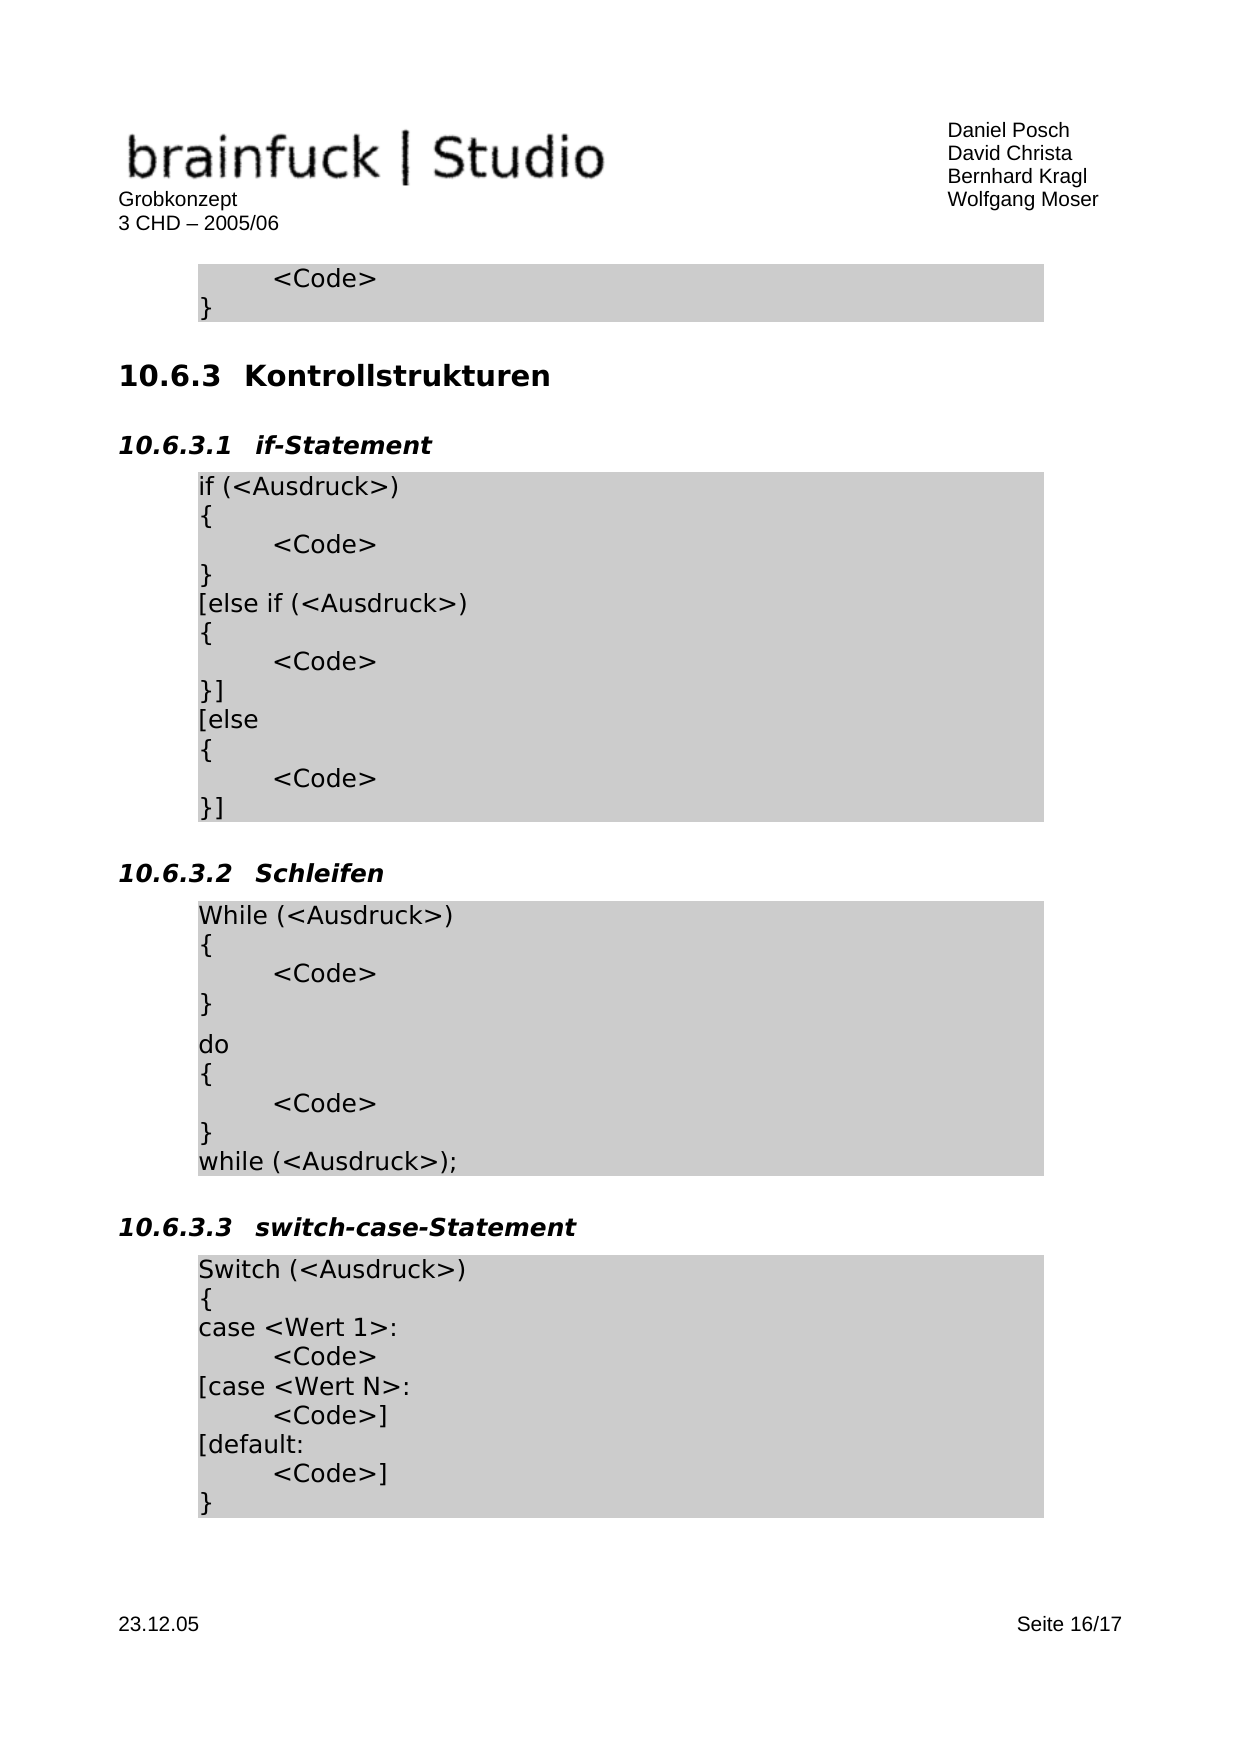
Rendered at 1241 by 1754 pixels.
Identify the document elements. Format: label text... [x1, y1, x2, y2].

text if (<Ausdruck>) { <Code> } [else if (<Ausdruck>) { <Code> }] [else { <Code> }] [198, 472, 1044, 822]
subtitle Schleifen [118, 860, 1122, 889]
text Switch (<Ausdruck>) { case <Wert 1>: <Code> [case <Wert N>: <Code>] [default: <Code>] } [198, 1255, 1044, 1518]
picture [118, 118, 609, 187]
subtitle Kontrollstrukturen [118, 359, 1122, 393]
subtitle if-Statement [118, 431, 1122, 460]
text <Code> } [198, 264, 1044, 322]
subtitle switch-case-Statement [118, 1214, 1122, 1243]
text do { <Code> } while (<Ausdruck>); [198, 1030, 1044, 1176]
text While (<Ausdruck>) { <Code> } [198, 901, 1044, 1018]
